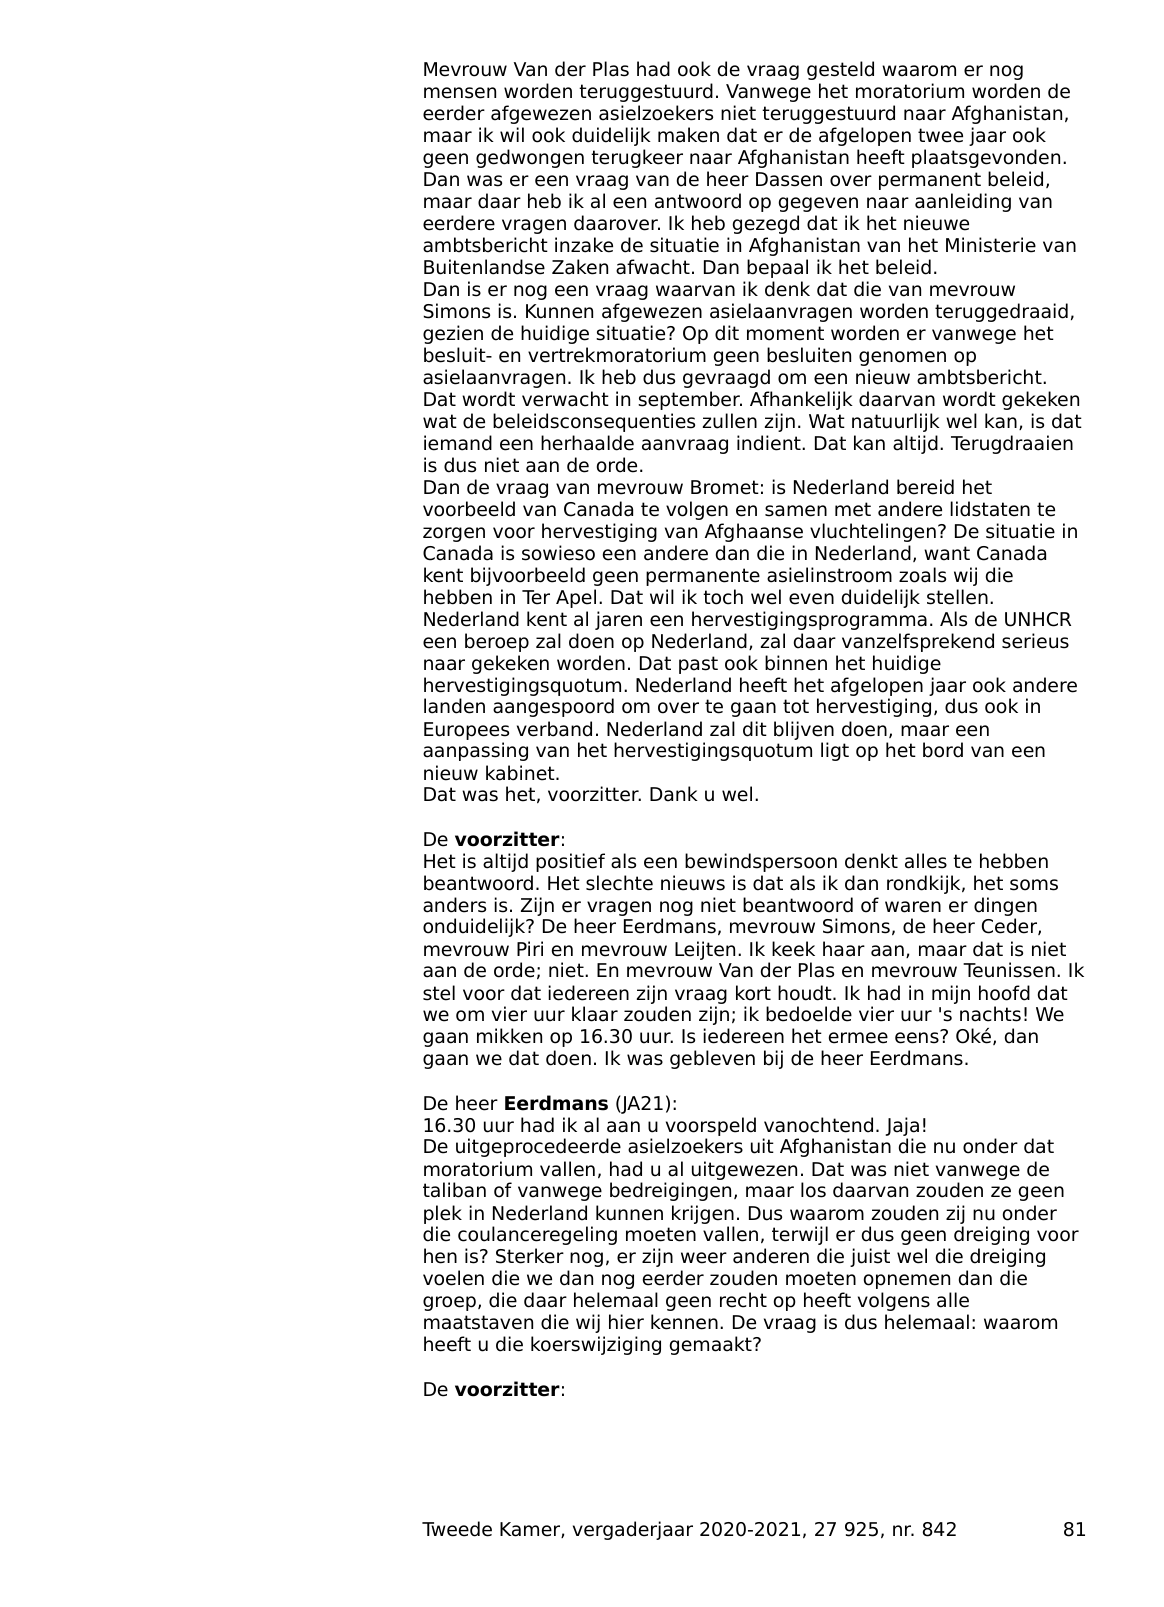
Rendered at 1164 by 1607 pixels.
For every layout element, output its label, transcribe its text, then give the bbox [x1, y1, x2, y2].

text Mevrouw Van der Plas had ook de vraag gesteld waarom er nog mensen worden teruggestuurd. Vanwege het moratorium worden de eerder afgewezen asielzoekers niet teruggestuurd naar Afghanistan, maar ik wil ook duidelijk maken dat er de afgelopen twee jaar ook geen gedwongen terugkeer naar Afghanistan heeft plaatsgevonden. [422, 59, 1087, 169]
text De voorzitter: [422, 1378, 1087, 1400]
text De uitgeprocedeerde asielzoekers uit Afghanistan die nu onder dat moratorium vallen, had u al uitgewezen. Dat was niet vanwege de taliban of vanwege bedreigingen, maar los daarvan zouden ze geen plek in Nederland kunnen krijgen. Dus waarom zouden zij nu onder die coulanceregeling moeten vallen, terwijl er dus geen dreiging voor hen is? Sterker nog, er zijn weer anderen die juist wel die dreiging voelen die we dan nog eerder zouden moeten opnemen dan die groep, die daar helemaal geen recht op heeft volgens alle maatstaven die wij hier kennen. De vraag is dus helemaal: waarom heeft u die koerswijziging gemaakt? [422, 1136, 1087, 1356]
text Het is altijd positief als een bewindspersoon denkt alles te hebben beantwoord. Het slechte nieuws is dat als ik dan rondkijk, het soms anders is. Zijn er vragen nog niet beantwoord of waren er dingen onduidelijk? De heer Eerdmans, mevrouw Simons, de heer Ceder, mevrouw Piri en mevrouw Leijten. Ik keek haar aan, maar dat is niet aan de orde; niet. En mevrouw Van der Plas en mevrouw Teunissen. Ik stel voor dat iedereen zijn vraag kort houdt. Ik had in mijn hoofd dat we om vier uur klaar zouden zijn; ik bedoelde vier uur 's nachts! We gaan mikken op 16.30 uur. Is iedereen het ermee eens? Oké, dan gaan we dat doen. Ik was gebleven bij de heer Eerdmans. [422, 851, 1087, 1070]
text Dat was het, voorzitter. Dank u wel. [422, 784, 1087, 806]
text Dan was er een vraag van de heer Dassen over permanent beleid, maar daar heb ik al een antwoord op gegeven naar aanleiding van eerdere vragen daarover. Ik heb gezegd dat ik het nieuwe ambtsbericht inzake de situatie in Afghanistan van het Ministerie van Buitenlandse Zaken afwacht. Dan bepaal ik het beleid. [422, 169, 1087, 279]
text De heer Eerdmans (JA21): [422, 1092, 1087, 1114]
text De voorzitter: [422, 828, 1087, 851]
text Dan is er nog een vraag waarvan ik denk dat die van mevrouw Simons is. Kunnen afgewezen asielaanvragen worden teruggedraaid, gezien de huidige situatie? Op dit moment worden er vanwege het besluit- en vertrekmoratorium geen besluiten genomen op asielaanvragen. Ik heb dus gevraagd om een nieuw ambtsbericht. Dat wordt verwacht in september. Afhankelijk daarvan wordt gekeken wat de beleidsconsequenties zullen zijn. Wat natuurlijk wel kan, is dat iemand een herhaalde aanvraag indient. Dat kan altijd. Terugdraaien is dus niet aan de orde. [422, 279, 1087, 477]
text 16.30 uur had ik al aan u voorspeld vanochtend. Jaja! [422, 1114, 1087, 1136]
text Dan de vraag van mevrouw Bromet: is Nederland bereid het voorbeeld van Canada te volgen en samen met andere lidstaten te zorgen voor hervestiging van Afghaanse vluchtelingen? De situatie in Canada is sowieso een andere dan die in Nederland, want Canada kent bijvoorbeeld geen permanente asielinstroom zoals wij die hebben in Ter Apel. Dat wil ik toch wel even duidelijk stellen. Nederland kent al jaren een hervestigingsprogramma. Als de UNHCR een beroep zal doen op Nederland, zal daar vanzelfsprekend serieus naar gekeken worden. Dat past ook binnen het huidige hervestigingsquotum. Nederland heeft het afgelopen jaar ook andere landen aangespoord om over te gaan tot hervestiging, dus ook in Europees verband. Nederland zal dit blijven doen, maar een aanpassing van het hervestigingsquotum ligt op het bord van een nieuw kabinet. [422, 477, 1087, 784]
